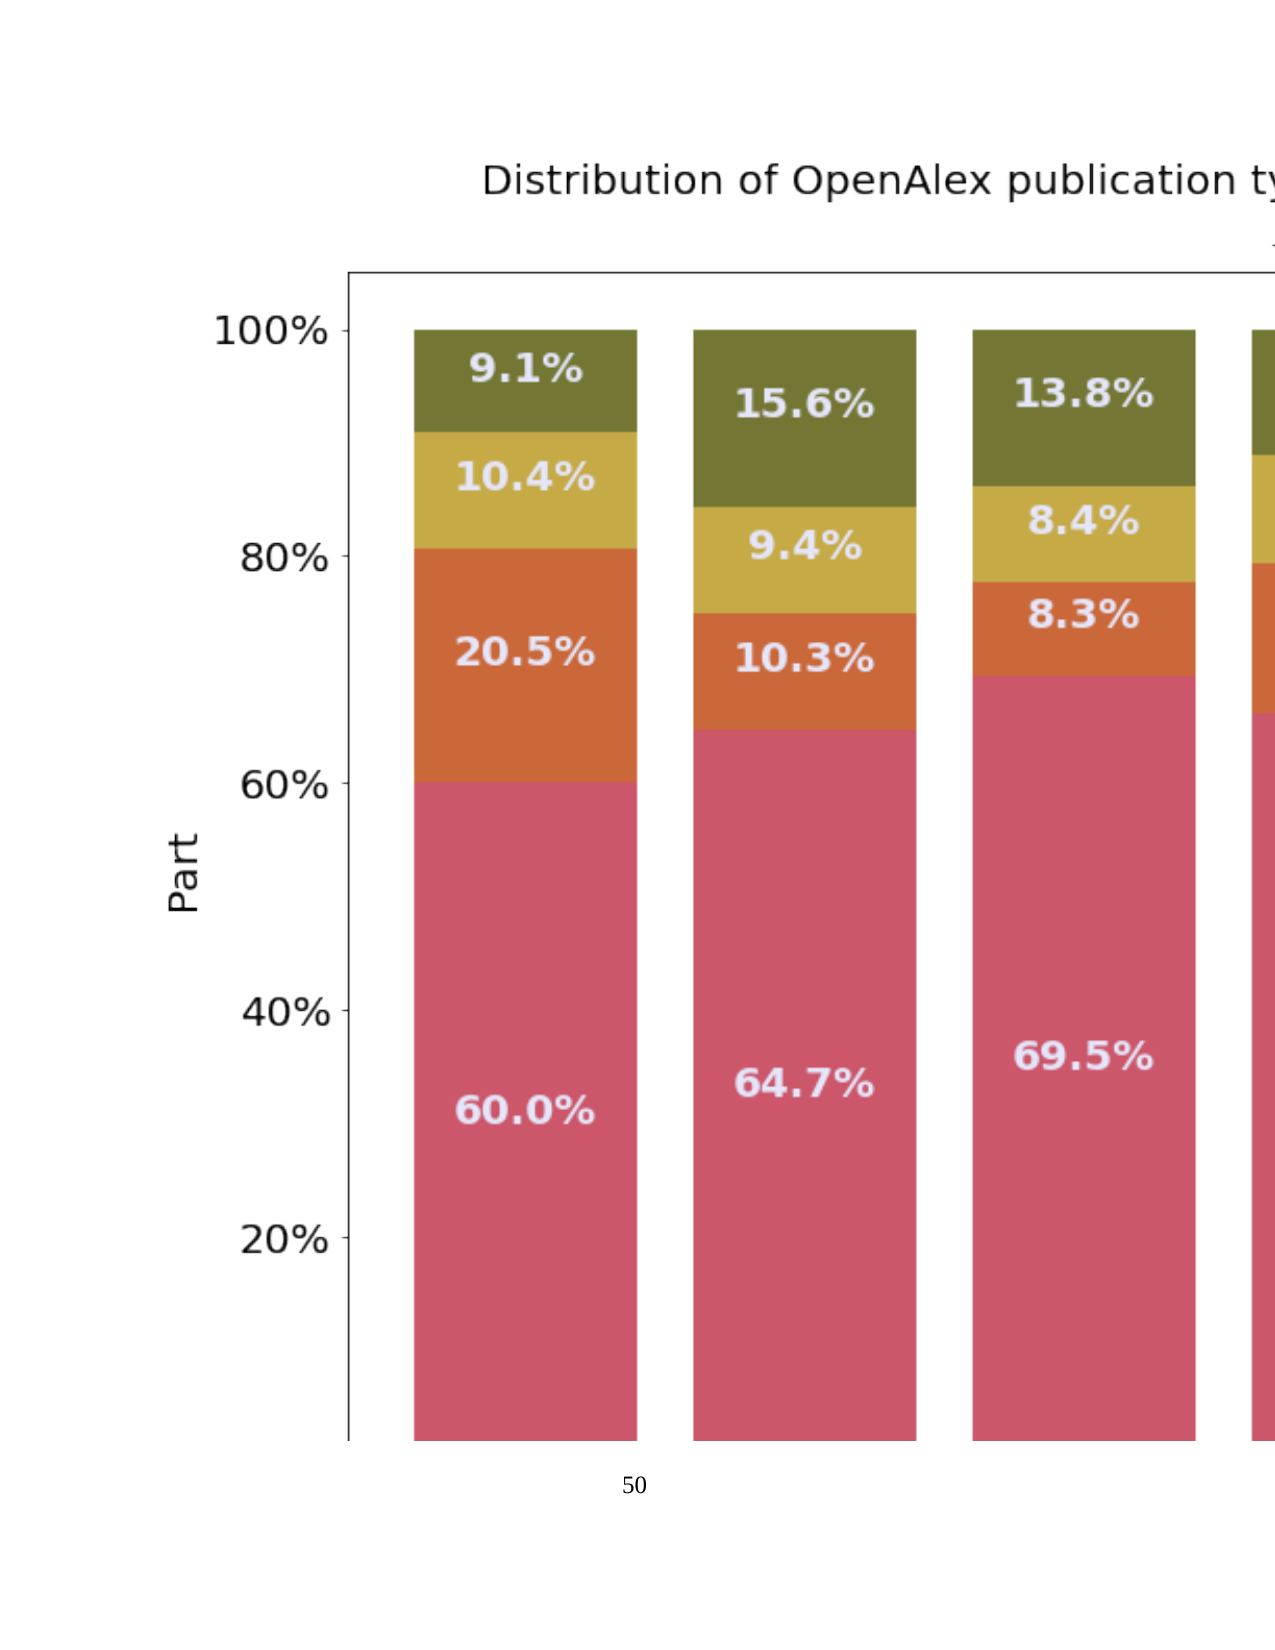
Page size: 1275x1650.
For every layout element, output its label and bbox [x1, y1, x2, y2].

picture [150, 150, 1275, 1441]
